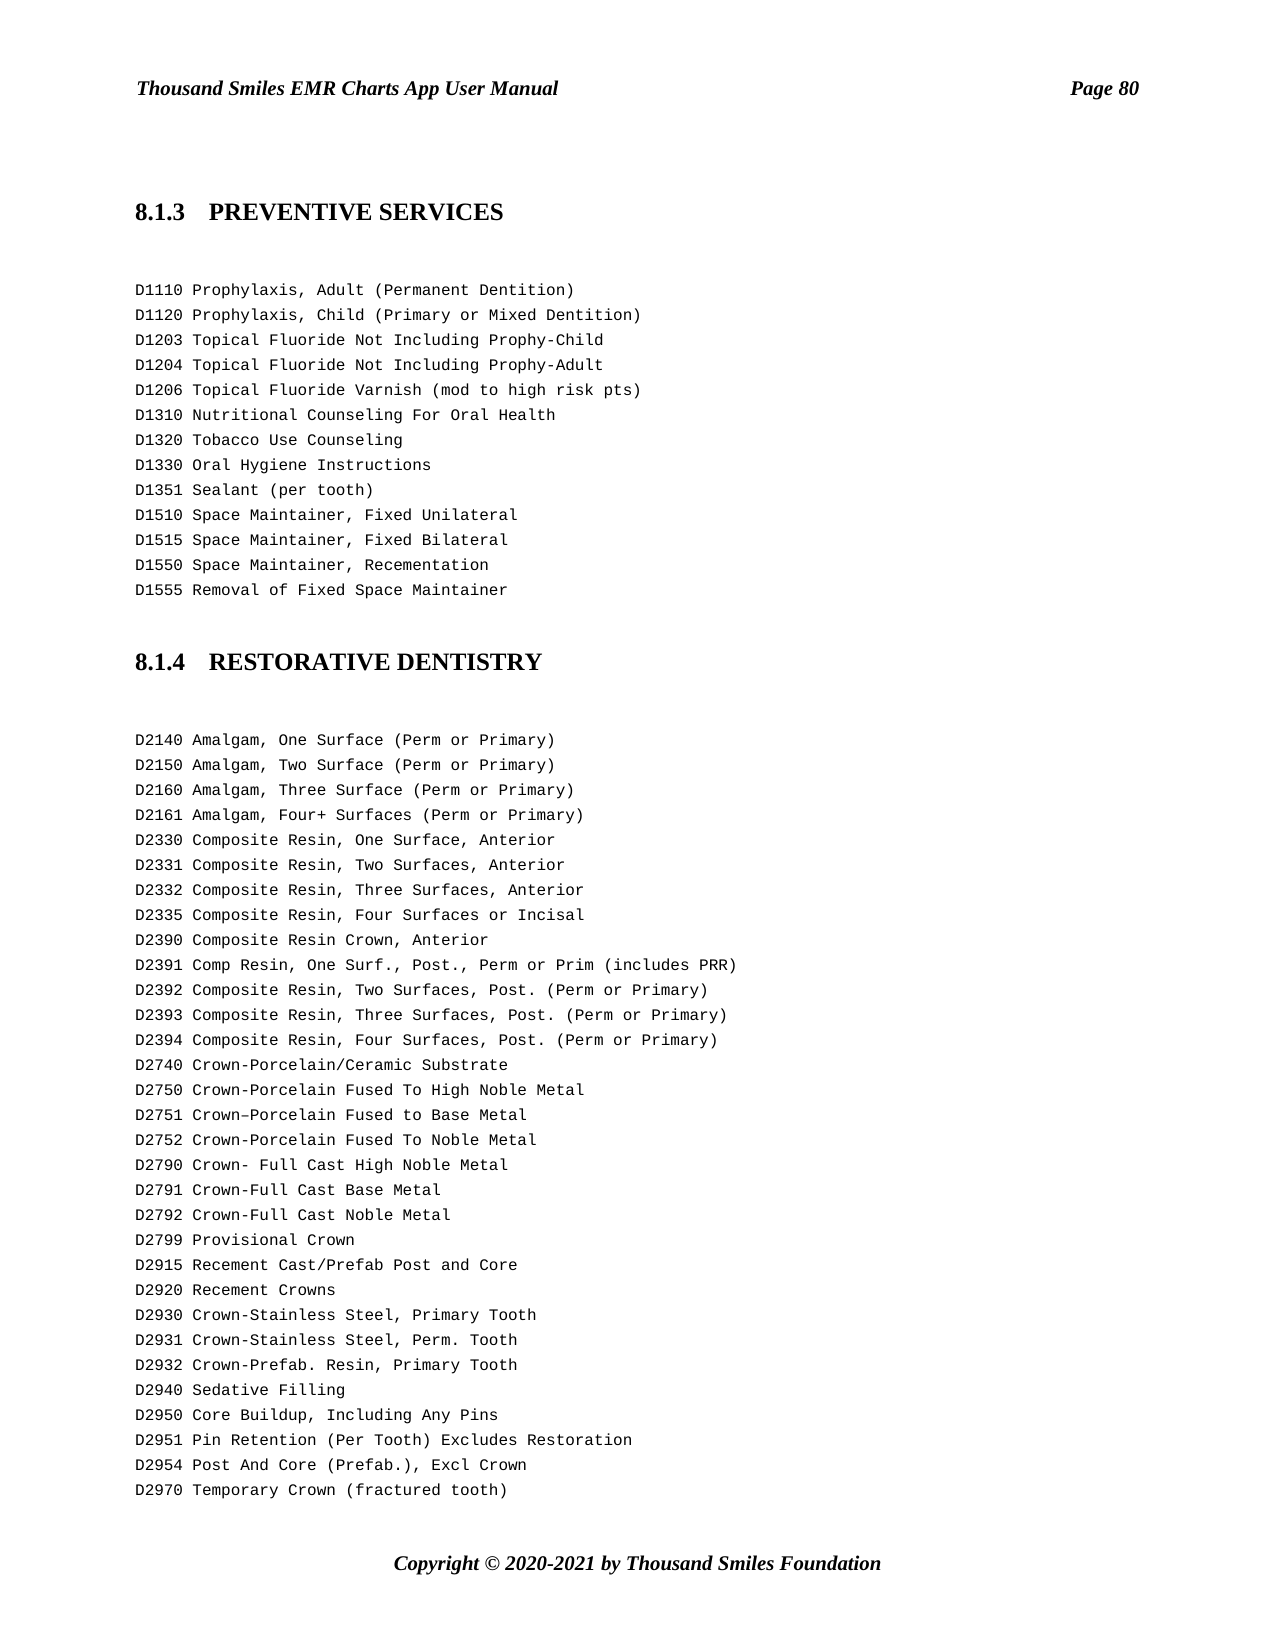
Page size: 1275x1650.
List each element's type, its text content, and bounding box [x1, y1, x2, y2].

text D2752 Crown-Porcelain Fused To Noble Metal [135, 1125, 1140, 1150]
text D2390 Composite Resin Crown, Anterior [135, 925, 1140, 950]
text D2392 Composite Resin, Two Surfaces, Post. (Perm or Primary) [135, 975, 1140, 1000]
text D2791 Crown-Full Cast Base Metal [135, 1175, 1140, 1200]
text D2932 Crown-Prefab. Resin, Primary Tooth [135, 1350, 1140, 1375]
text D2920 Recement Crowns [135, 1275, 1140, 1300]
text D1515 Space Maintainer, Fixed Bilateral [135, 525, 1140, 550]
text D1330 Oral Hygiene Instructions [135, 450, 1140, 475]
text D2940 Sedative Filling [135, 1375, 1140, 1400]
text D2792 Crown-Full Cast Noble Metal [135, 1200, 1140, 1225]
text D2951 Pin Retention (Per Tooth) Excludes Restoration [135, 1425, 1140, 1450]
text D1510 Space Maintainer, Fixed Unilateral [135, 500, 1140, 525]
text D1310 Nutritional Counseling For Oral Health [135, 400, 1140, 425]
text D2331 Composite Resin, Two Surfaces, Anterior [135, 850, 1140, 875]
text D1120 Prophylaxis, Child (Primary or Mixed Dentition) [135, 300, 1140, 325]
text D2335 Composite Resin, Four Surfaces or Incisal [135, 900, 1140, 925]
text D2930 Crown-Stainless Steel, Primary Tooth [135, 1300, 1140, 1325]
text D2161 Amalgam, Four+ Surfaces (Perm or Primary) [135, 800, 1140, 825]
text D1203 Topical Fluoride Not Including Prophy-Child [135, 325, 1140, 350]
text D1320 Tobacco Use Counseling [135, 425, 1140, 450]
text D2970 Temporary Crown (fractured tooth) [135, 1475, 1140, 1500]
text D2799 Provisional Crown [135, 1225, 1140, 1250]
text D2750 Crown-Porcelain Fused To High Noble Metal [135, 1075, 1140, 1100]
text D2740 Crown-Porcelain/Ceramic Substrate [135, 1050, 1140, 1075]
text D1351 Sealant (per tooth) [135, 475, 1140, 500]
text D1555 Removal of Fixed Space Maintainer [135, 575, 1140, 600]
text D2391 Comp Resin, One Surf., Post., Perm or Prim (includes PRR) [135, 950, 1140, 975]
subtitle RESTORATIVE DENTISTRY [135, 650, 1140, 675]
text D2330 Composite Resin, One Surface, Anterior [135, 825, 1140, 850]
text D2140 Amalgam, One Surface (Perm or Primary) [135, 725, 1140, 750]
text D2751 Crown–Porcelain Fused to Base Metal [135, 1100, 1140, 1125]
text D2332 Composite Resin, Three Surfaces, Anterior [135, 875, 1140, 900]
text D2393 Composite Resin, Three Surfaces, Post. (Perm or Primary) [135, 1000, 1140, 1025]
text D2954 Post And Core (Prefab.), Excl Crown [135, 1450, 1140, 1475]
text D2931 Crown-Stainless Steel, Perm. Tooth [135, 1325, 1140, 1350]
text D1550 Space Maintainer, Recementation [135, 550, 1140, 575]
text D2950 Core Buildup, Including Any Pins [135, 1400, 1140, 1425]
text D2790 Crown- Full Cast High Noble Metal [135, 1150, 1140, 1175]
subtitle PREVENTIVE SERVICES [135, 200, 1140, 225]
text D1110 Prophylaxis, Adult (Permanent Dentition) [135, 275, 1140, 300]
text D1204 Topical Fluoride Not Including Prophy-Adult [135, 350, 1140, 375]
text D2915 Recement Cast/Prefab Post and Core [135, 1250, 1140, 1275]
text D2394 Composite Resin, Four Surfaces, Post. (Perm or Primary) [135, 1025, 1140, 1050]
text D2150 Amalgam, Two Surface (Perm or Primary) [135, 750, 1140, 775]
text D2160 Amalgam, Three Surface (Perm or Primary) [135, 775, 1140, 800]
text D1206 Topical Fluoride Varnish (mod to high risk pts) [135, 375, 1140, 400]
